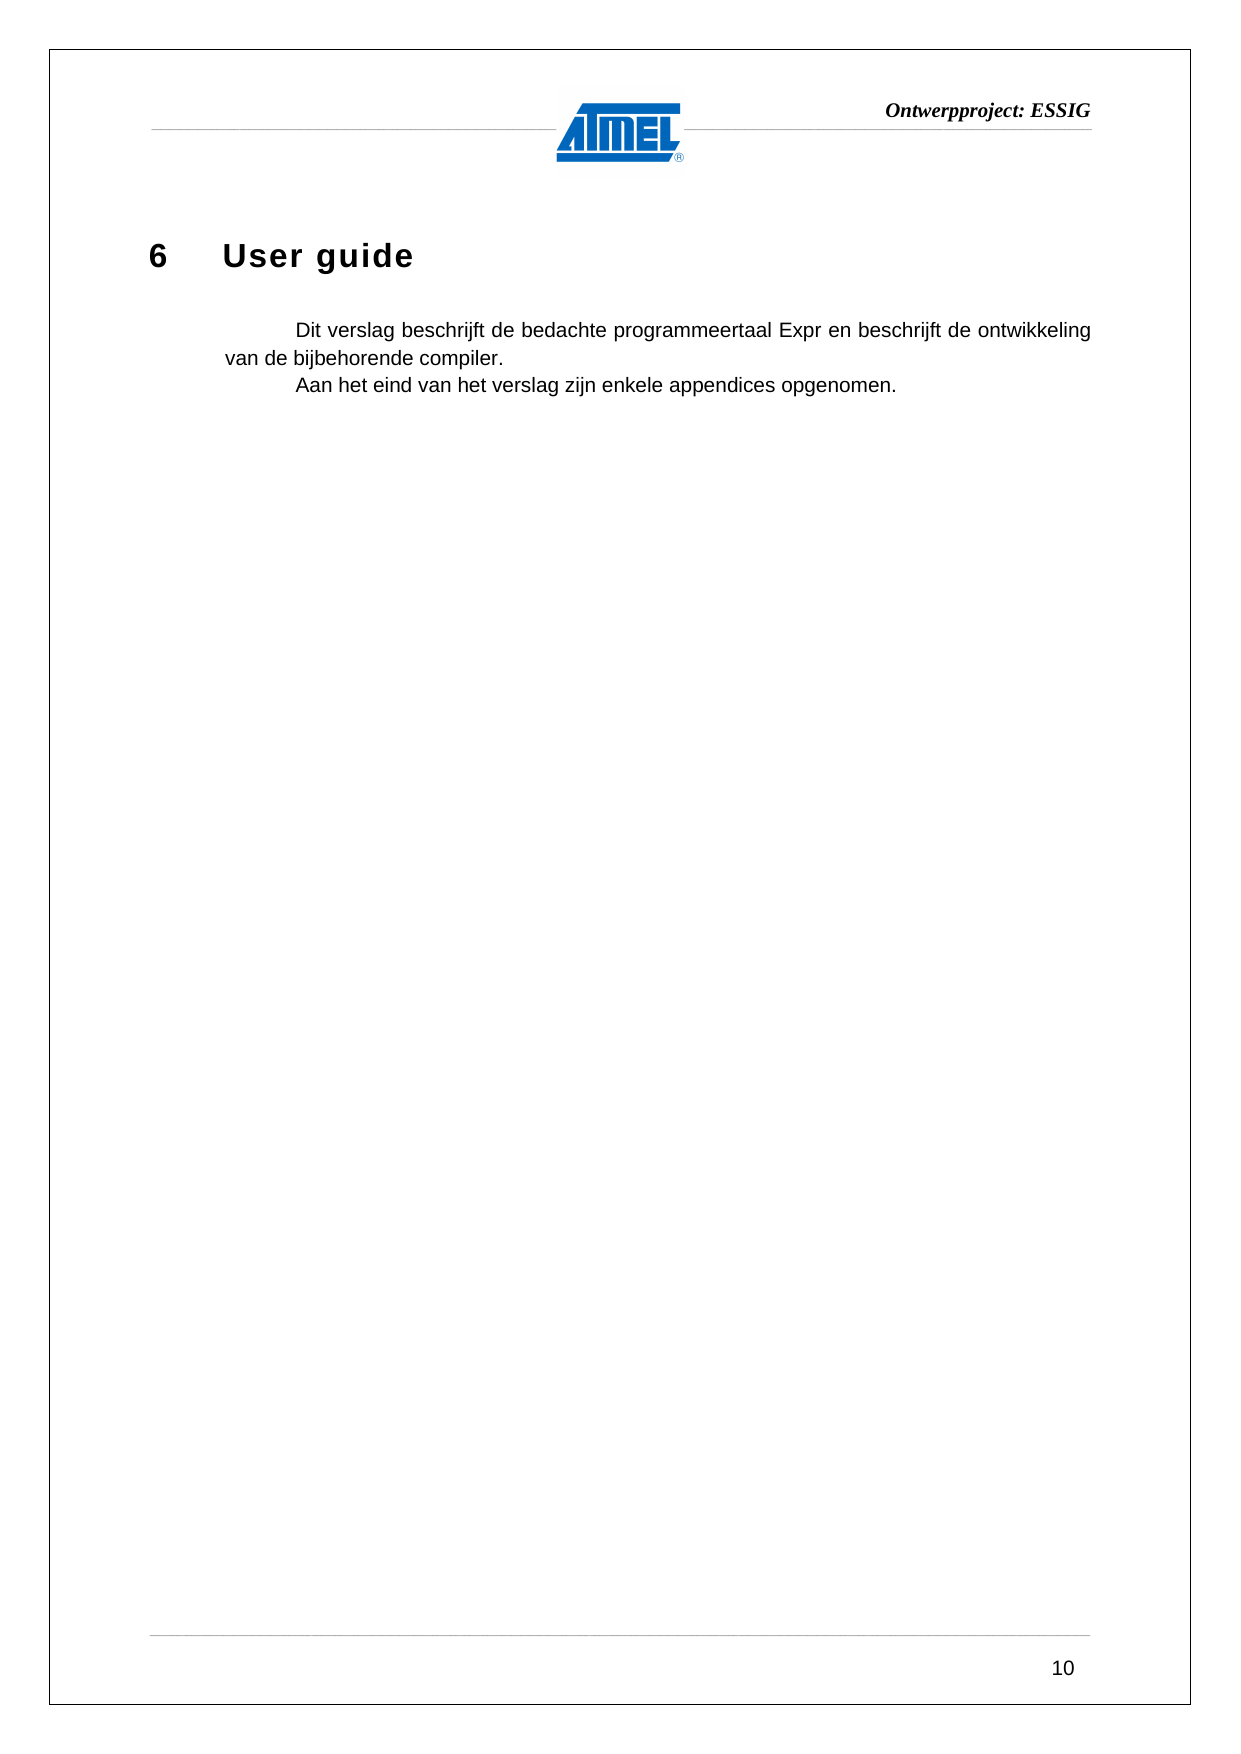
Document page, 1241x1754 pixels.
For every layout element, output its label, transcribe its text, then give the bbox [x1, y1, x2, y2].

subtitle 6 User guide [148, 236, 1187, 275]
text Aan het eind van het verslag zijn enkele appendices opgenomen. [225, 373, 1092, 397]
text Dit verslag beschrijft de bedachte programmeertaal Expr en beschrijft de ontwikkeling van de bijbehorende compiler. [225, 318, 1092, 369]
picture [556, 86, 684, 179]
